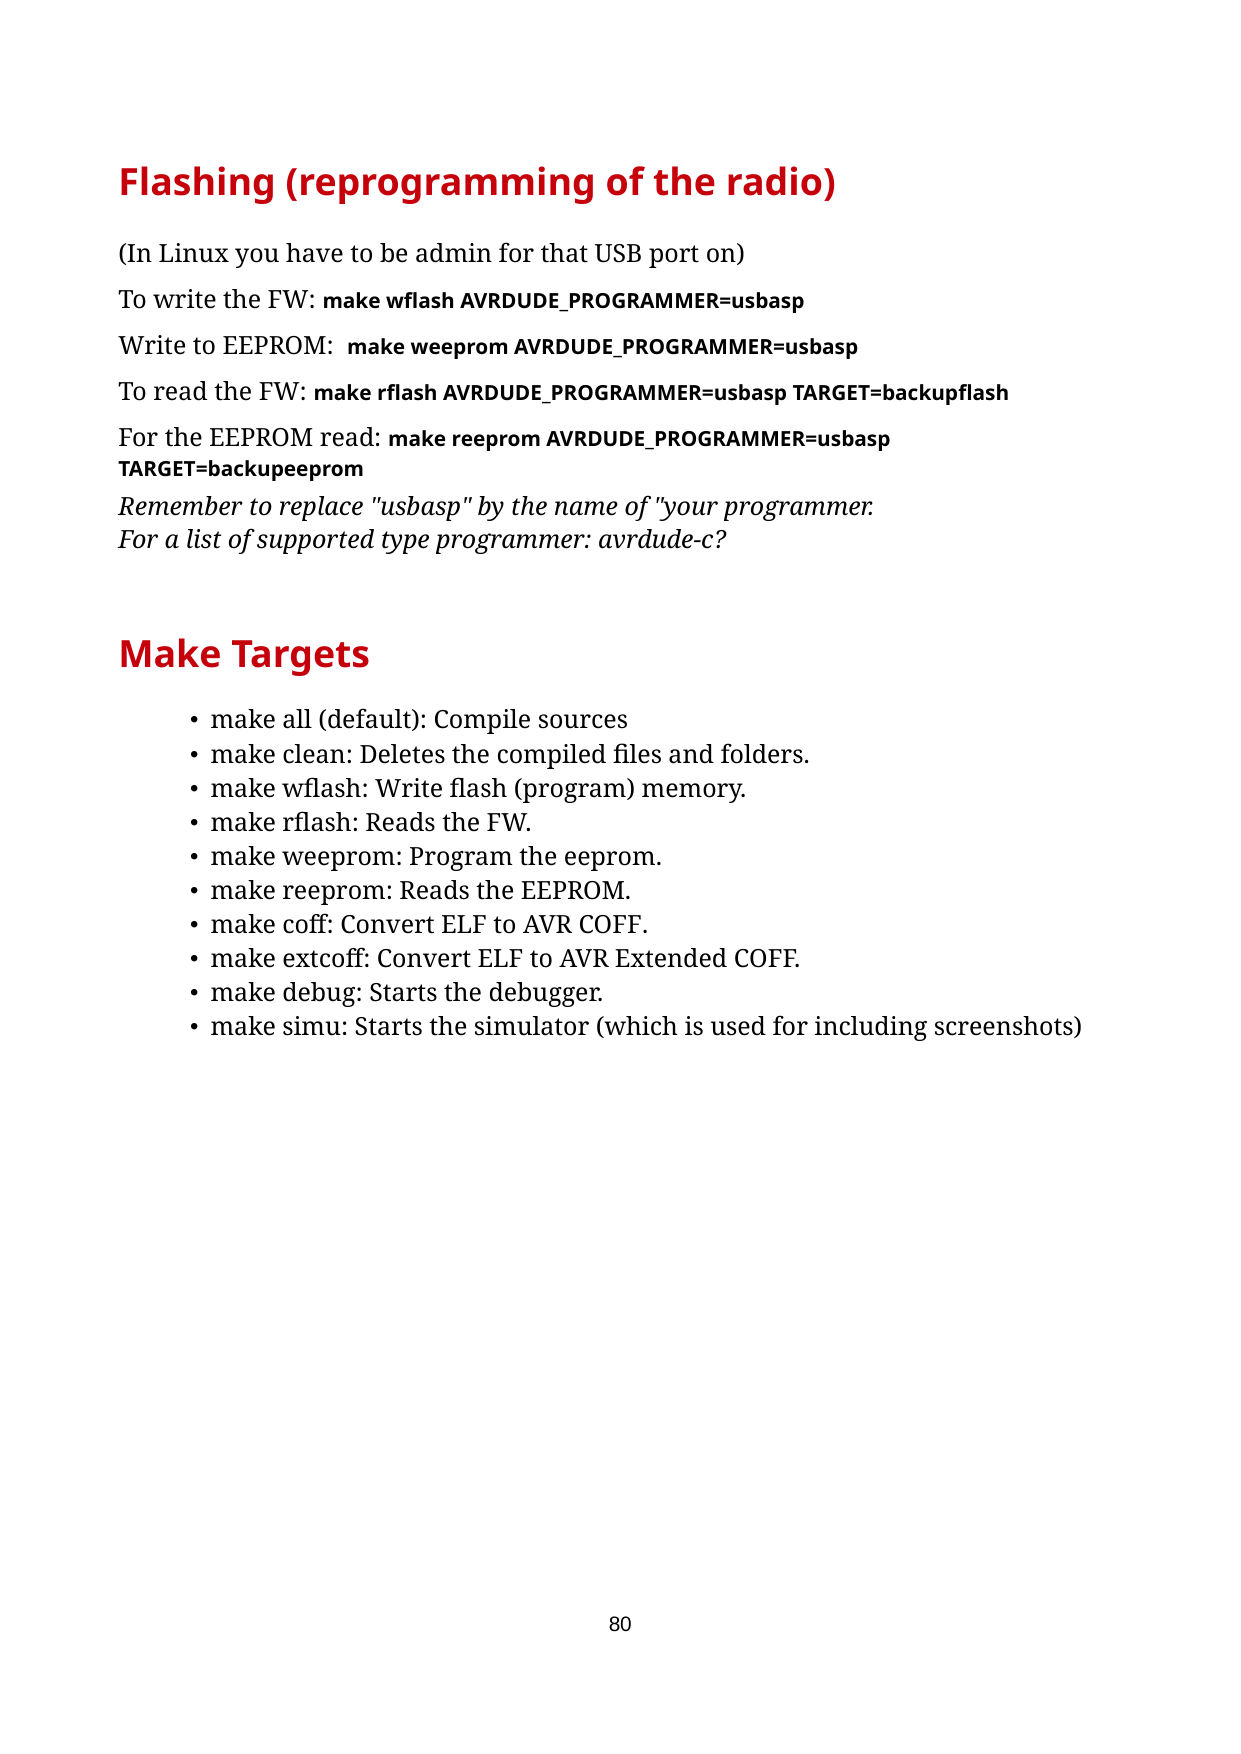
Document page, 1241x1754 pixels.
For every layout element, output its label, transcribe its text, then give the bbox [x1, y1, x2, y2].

text To read the FW: make rflash AVRDUDE_PROGRAMMER=usbasp TARGET=backupflash [118, 374, 1122, 408]
list make reeprom: Reads the EEPROM. [190, 872, 1122, 907]
list make simu: Starts the simulator (which is used for including screenshots) [190, 1009, 1122, 1043]
list make clean: Deletes the compiled files and folders. [190, 736, 1122, 770]
subtitle Flashing (reprogramming of the radio) [118, 155, 1122, 206]
text Write to EEPROM: make weeprom AVRDUDE_PROGRAMMER=usbasp [118, 328, 1122, 362]
list make wflash: Write flash (program) memory. [190, 770, 1122, 804]
list make extcoff: Convert ELF to AVR Extended COFF. [190, 941, 1122, 975]
text (In Linux you have to be admin for that USB port on) [118, 236, 1122, 270]
list make coff: Convert ELF to AVR COFF. [190, 907, 1122, 941]
text To write the FW: make wflash AVRDUDE_PROGRAMMER=usbasp [118, 282, 1122, 316]
subtitle Make Targets [118, 627, 1122, 678]
list make rflash: Reads the FW. [190, 804, 1122, 838]
text For the EEPROM read: make reeprom AVRDUDE_PROGRAMMER=usbasp TARGET=backupeeprom [118, 420, 1122, 482]
list make debug: Starts the debugger. [190, 975, 1122, 1009]
list make weeprom: Program the eeprom. [190, 838, 1122, 872]
list make all (default): Compile sources [190, 702, 1122, 736]
text Remember to replace "usbasp" by the name of "your programmer. For a list of supported type programmer: avrdude-c? [118, 488, 1122, 556]
